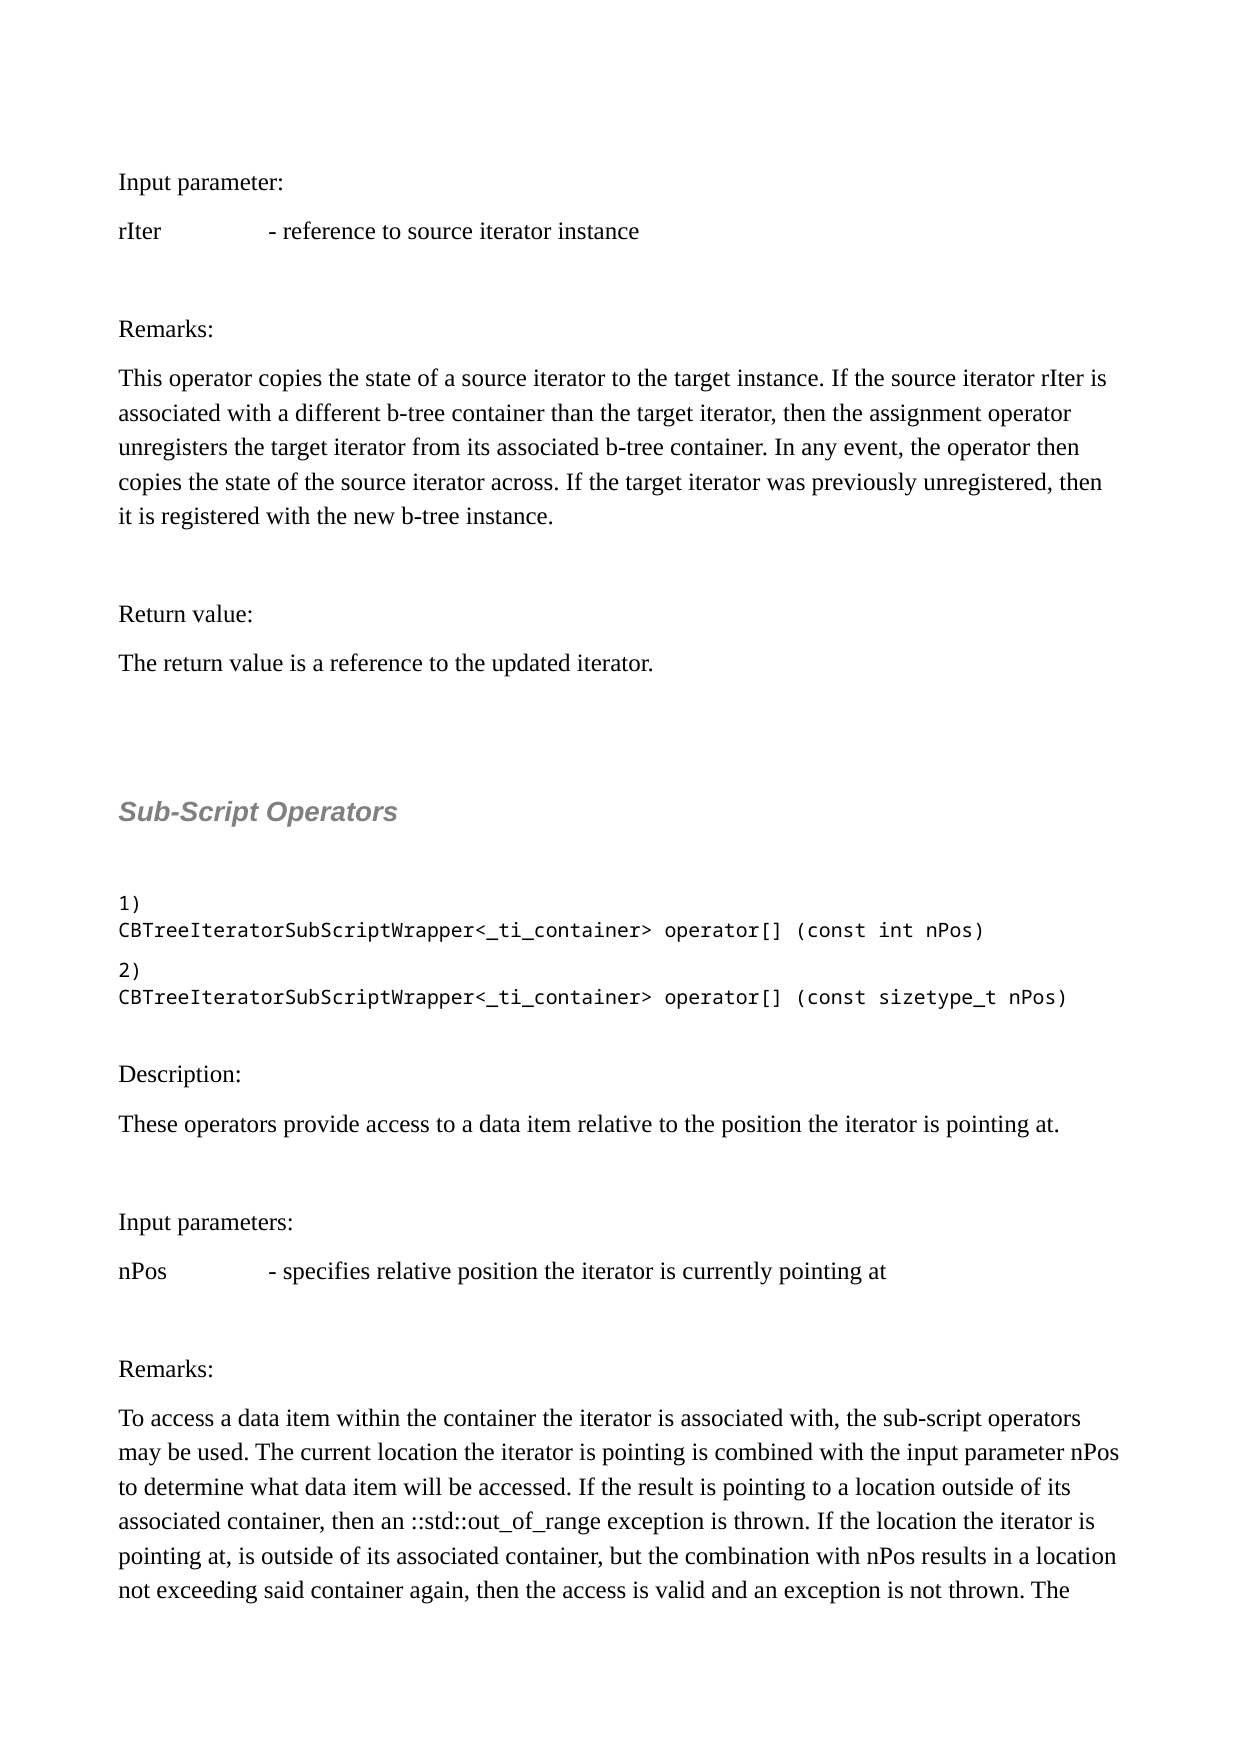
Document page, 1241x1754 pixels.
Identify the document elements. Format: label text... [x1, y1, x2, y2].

text This operator copies the state of a source iterator to the target instance. If the source iterator rIter is associated with a different b-tree container than the target iterator, then the assignment operator unregisters the target iterator from its associated b-tree container. In any event, the operator then copies the state of the source iterator across. If the target iterator was previously unregistered, then it is registered with the new b-tree instance. [118, 363, 1122, 530]
text 1) [118, 889, 1122, 916]
subtitle Sub-Script Operators [118, 796, 1122, 828]
text Remarks: [118, 314, 1122, 343]
text Remarks: [118, 1354, 1122, 1383]
text rIter - reference to source iterator instance [118, 216, 1122, 245]
text The return value is a reference to the updated iterator. [118, 648, 1122, 677]
text Description: [118, 1059, 1122, 1088]
text Return value: [118, 599, 1122, 628]
text 2) [118, 957, 1122, 983]
text To access a data item within the container the iterator is associated with, the sub-script operators may be used. The current location the iterator is pointing is combined with the input parameter nPos to determine what data item will be accessed. If the result is pointing to a location outside of its associated container, then an ::std::out_of_range exception is thrown. If the location the iterator is pointing at, is outside of its associated container, but the combination with nPos results in a location not exceeding said container again, then the access is valid and an exception is not thrown. The [118, 1403, 1122, 1604]
text Input parameter: [118, 167, 1122, 196]
text nPos - specifies relative position the iterator is currently pointing at [118, 1256, 1122, 1284]
text CBTreeIteratorSubScriptWrapper<_ti_container> operator[] (const int nPos) [118, 916, 1122, 943]
text CBTreeIteratorSubScriptWrapper<_ti_container> operator[] (const sizetype_t nPos) [118, 983, 1122, 1011]
text These operators provide access to a data item relative to the position the iterator is pointing at. [118, 1109, 1122, 1137]
text Input parameters: [118, 1207, 1122, 1236]
